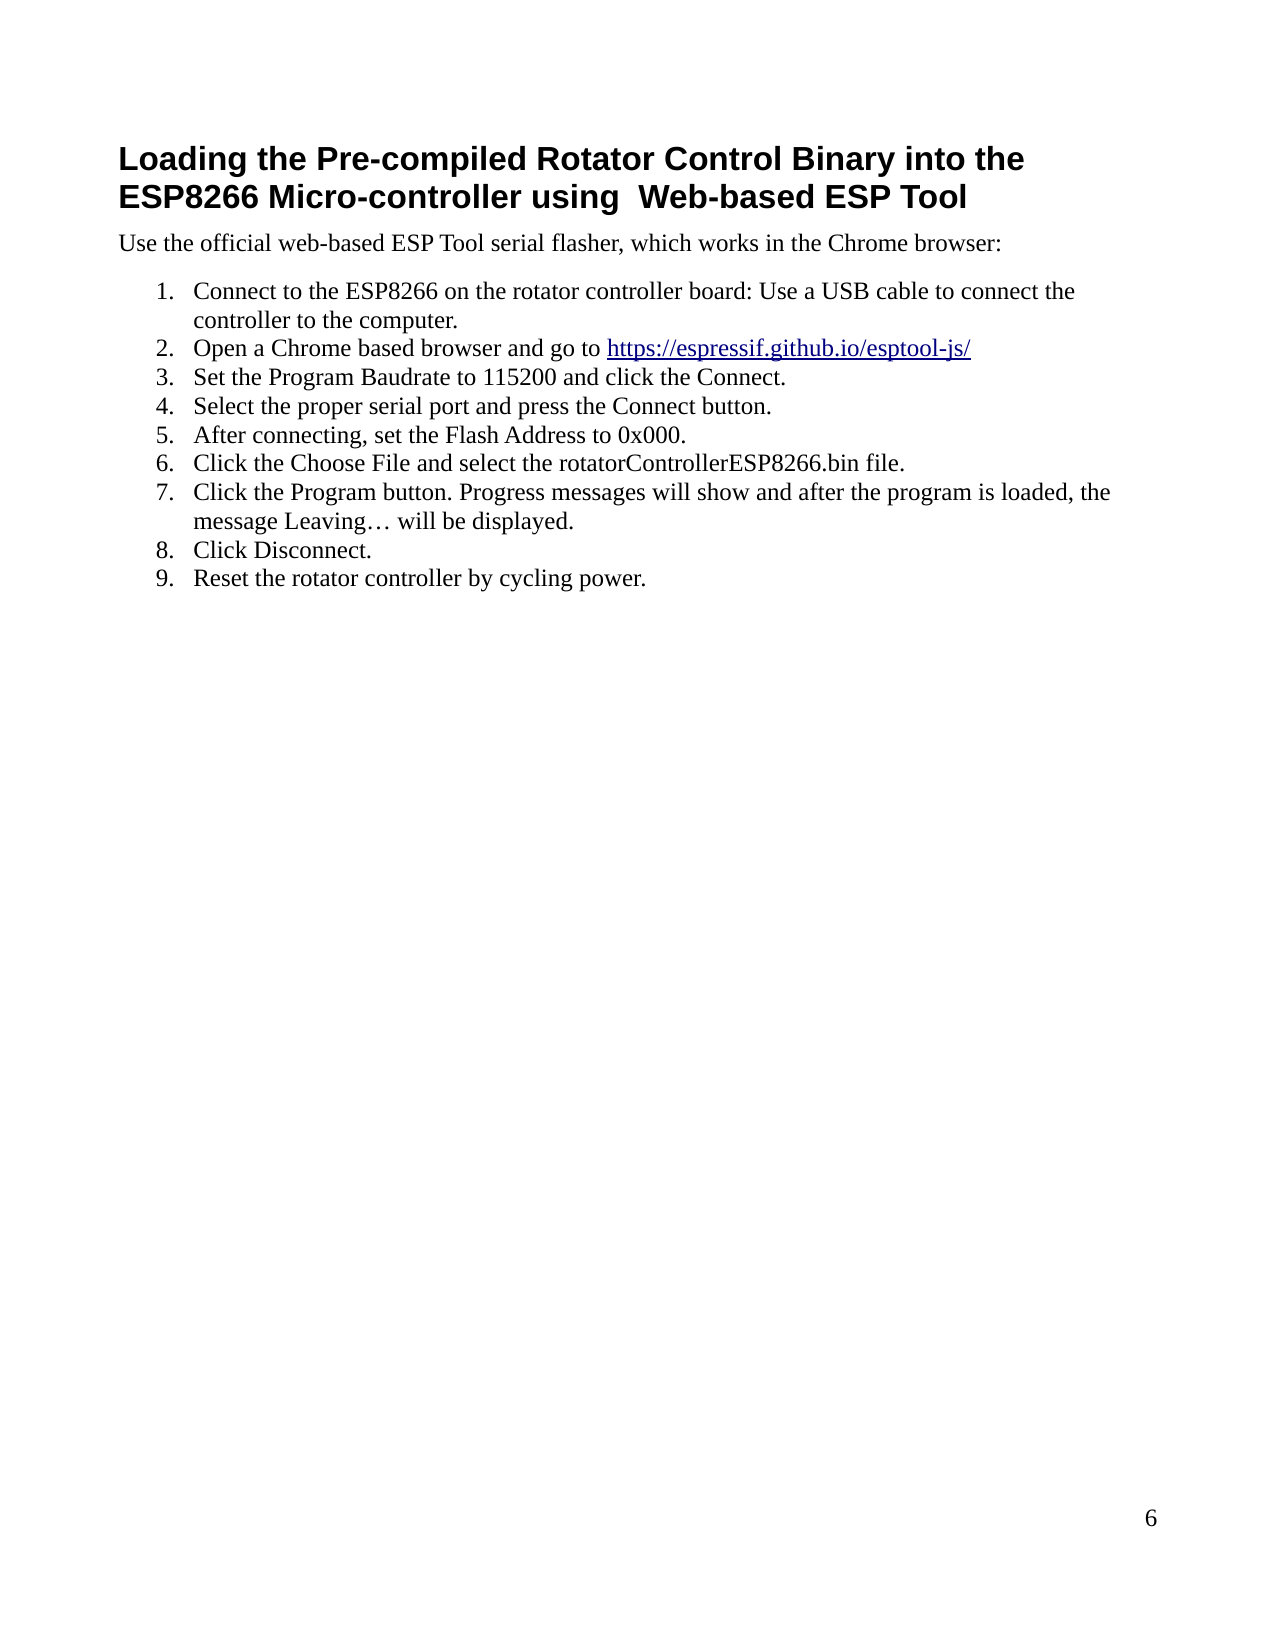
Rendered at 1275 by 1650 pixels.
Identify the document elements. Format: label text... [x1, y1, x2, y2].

list Select the proper serial port and press the Connect button. [156, 391, 1157, 420]
list Connect to the ESP8266 on the rotator controller board: Use a USB cable to connect the controller to the computer. [156, 276, 1157, 333]
list Click the Program button. Progress messages will show and after the program is loaded, the message Leaving… will be displayed. [156, 477, 1157, 535]
list Reset the rotator controller by cycling power. [156, 563, 1157, 592]
text Use the official web-based ESP Tool serial flasher, which works in the Chrome browser: [118, 228, 1157, 257]
subtitle Loading the Pre-compiled Rotator Control Binary into the ESP8266 Micro-controller using Web-based ESP Tool [118, 139, 1157, 216]
list Set the Program Baudrate to 115200 and click the Connect. [156, 362, 1157, 391]
list After connecting, set the Flash Address to 0x000. [156, 420, 1157, 448]
list Click Disconnect. [156, 535, 1157, 563]
list Open a Chrome based browser and go to https://espressif.github.io/esptool-js/ [156, 333, 1157, 362]
list Click the Choose File and select the rotatorControllerESP8266.bin file. [156, 448, 1157, 477]
